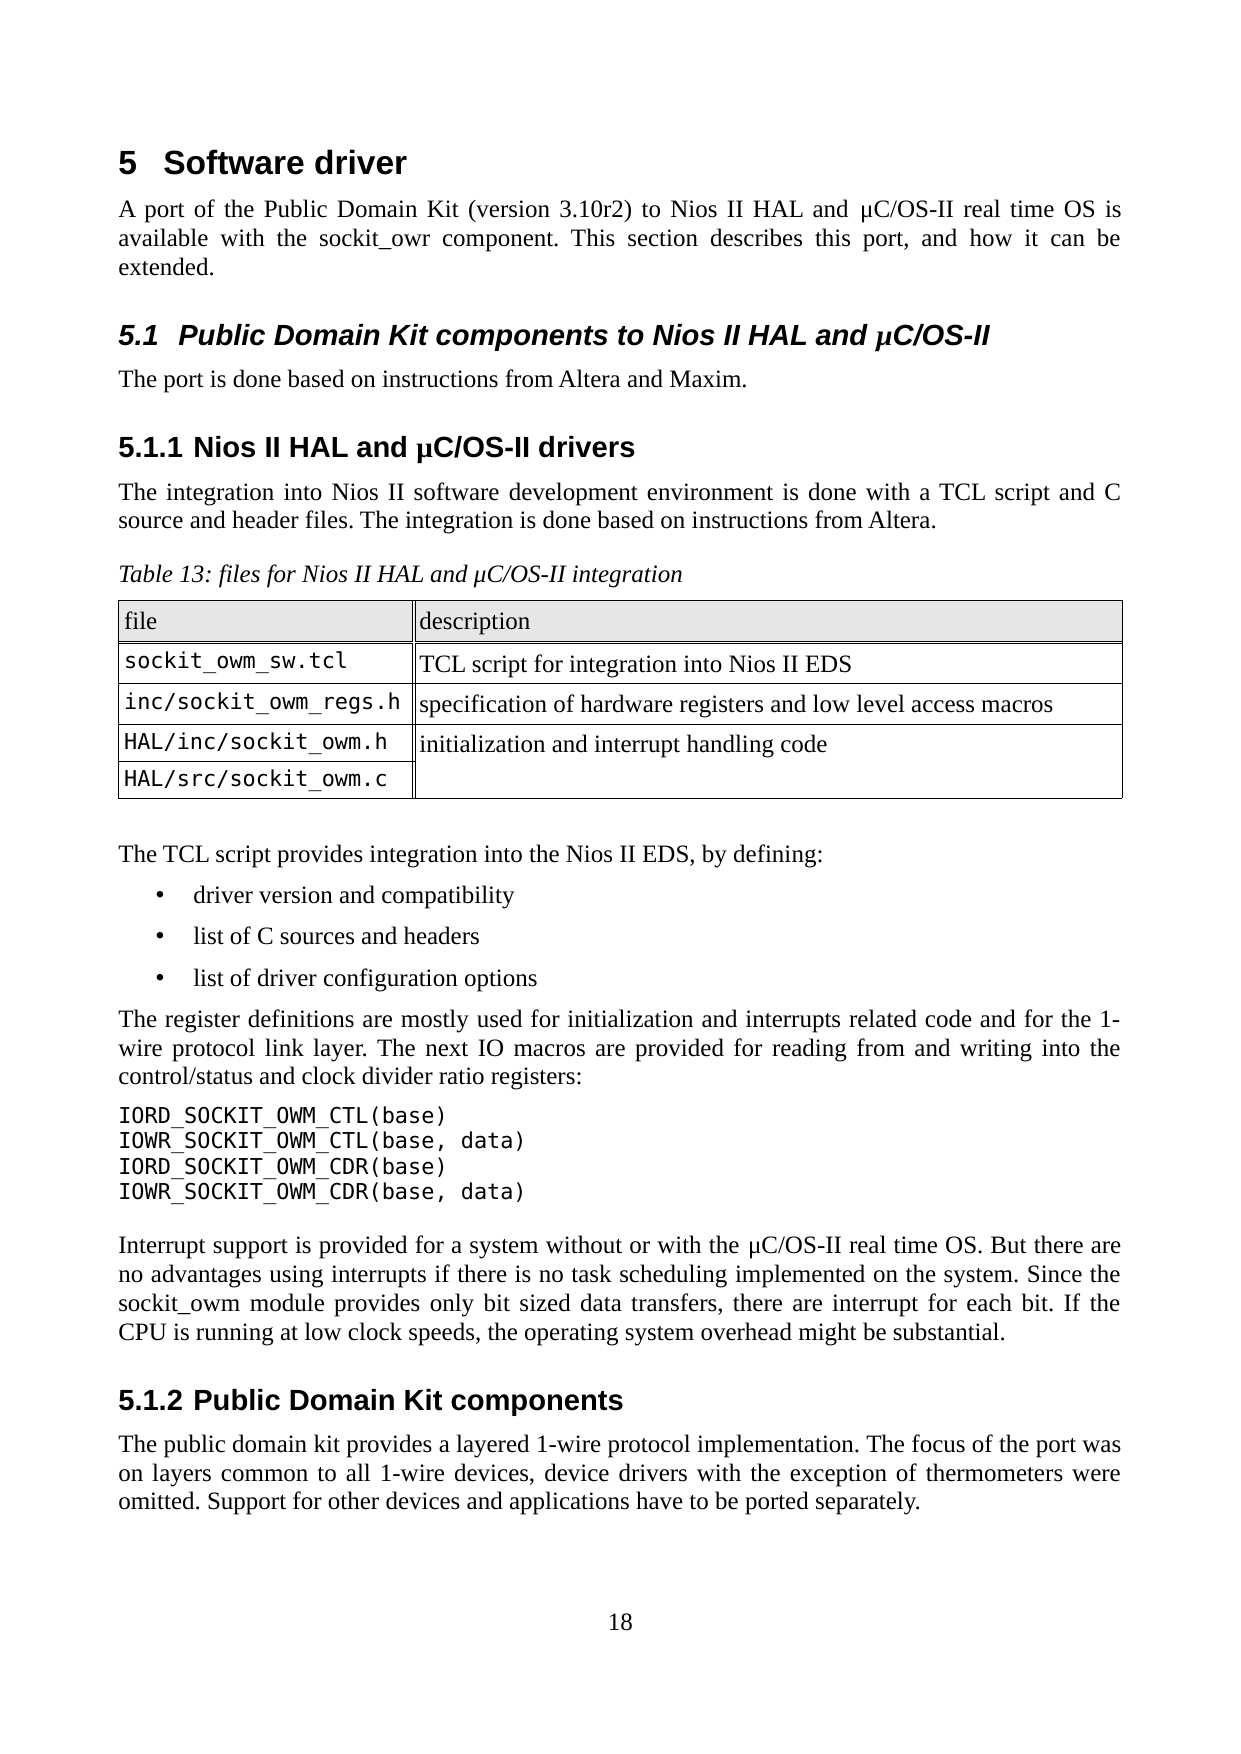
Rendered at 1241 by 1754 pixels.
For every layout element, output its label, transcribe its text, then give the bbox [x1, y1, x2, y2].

list list of driver configuration options [156, 963, 1122, 991]
subtitle Nios II HAL and μC/OS-II drivers [118, 430, 1122, 464]
text The port is done based on instructions from Altera and Maxim. [118, 364, 1122, 393]
text The integration into Nios II software development environment is done with a TCL script and C source and header files. The integration is done based on instructions from Altera. [118, 477, 1122, 534]
text IOWR_SOCKIT_OWM_CTL(base, data) [118, 1128, 1122, 1154]
table_cell sockit_owm_sw.tcl [119, 644, 412, 683]
subtitle Public Domain Kit components [118, 1383, 1122, 1416]
text Table 13: files for Nios II HAL and μC/OS-II integration [118, 559, 1122, 588]
table_header file [119, 601, 412, 641]
text IOWR_SOCKIT_OWM_CDR(base, data) [118, 1179, 1122, 1205]
subtitle Software driver [118, 143, 1122, 182]
table_cell HAL/src/sockit_owm.c [119, 762, 412, 798]
text Interrupt support is provided for a system without or with the μC/OS-II real time OS. But there are no advantages using interrupts if there is no task scheduling implemented on the system. Since the sockit_owm module provides only bit sized data transfers, there are interrupt for each bit. If the CPU is running at low clock speeds, the operating system overhead might be substantial. [118, 1230, 1122, 1345]
table_cell HAL/inc/sockit_owm.h [119, 725, 412, 761]
text IORD_SOCKIT_OWM_CTL(base) [118, 1103, 1122, 1128]
text IORD_SOCKIT_OWM_CDR(base) [118, 1154, 1122, 1179]
text The register definitions are mostly used for initialization and interrupts related code and for the 1-wire protocol link layer. The next IO macros are provided for reading from and writing into the control/status and clock divider ratio registers: [118, 1004, 1122, 1090]
table_cell inc/sockit_owm_regs.h [119, 684, 412, 723]
table_header description [416, 601, 1122, 641]
text The public domain kit provides a layered 1-wire protocol implementation. The focus of the port was on layers common to all 1-wire devices, device drivers with the exception of thermometers were omitted. Support for other devices and applications have to be ported separately. [118, 1429, 1122, 1515]
table_cell initialization and interrupt handling code [416, 725, 1122, 798]
table_cell TCL script for integration into Nios II EDS [416, 644, 1122, 683]
text A port of the Public Domain Kit (version 3.10r2) to Nios II HAL and μC/OS-II real time OS is available with the sockit_owr component. This section describes this port, and how it can be extended. [118, 194, 1122, 281]
text The TCL script provides integration into the Nios II EDS, by defining: [118, 839, 1122, 868]
table_cell specification of hardware registers and low level access macros [416, 684, 1122, 723]
subtitle Public Domain Kit components to Nios II HAL and μC/OS-II [118, 318, 1122, 352]
list list of C sources and headers [156, 921, 1122, 950]
list driver version and compatibility [156, 880, 1122, 909]
